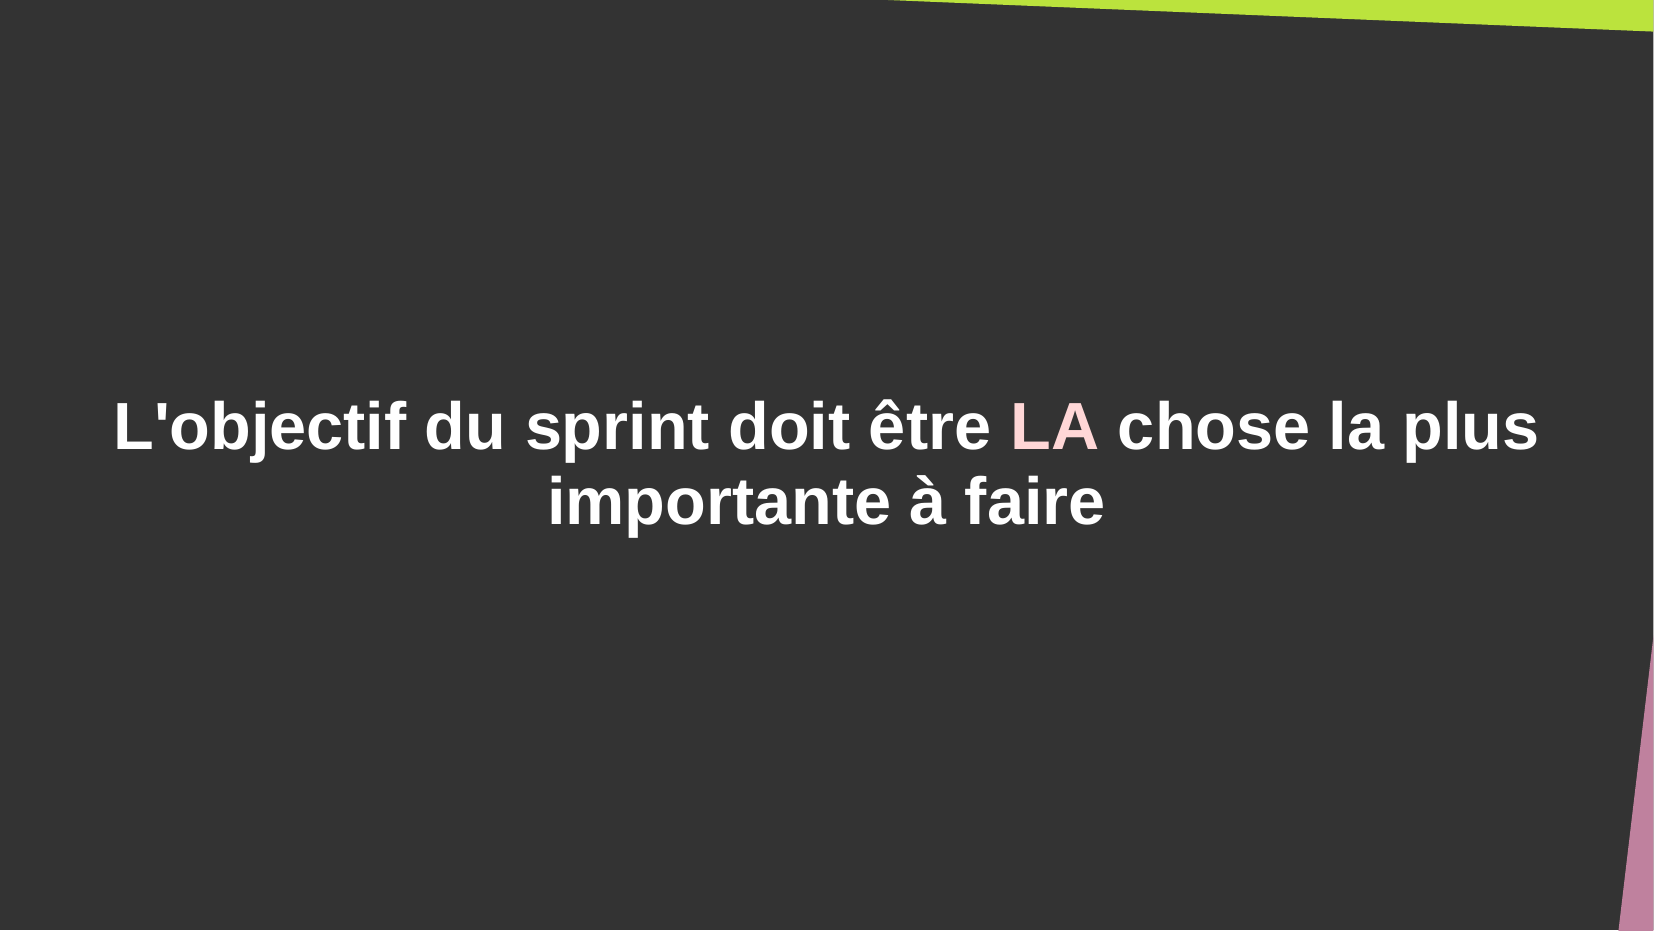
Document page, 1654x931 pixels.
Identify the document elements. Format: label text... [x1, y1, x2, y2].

title L'objectif du sprint doit être LA chose la plus importante à faire [31, 388, 1622, 542]
text_box [888, 0, 1654, 32]
text_box [1618, 631, 1654, 931]
